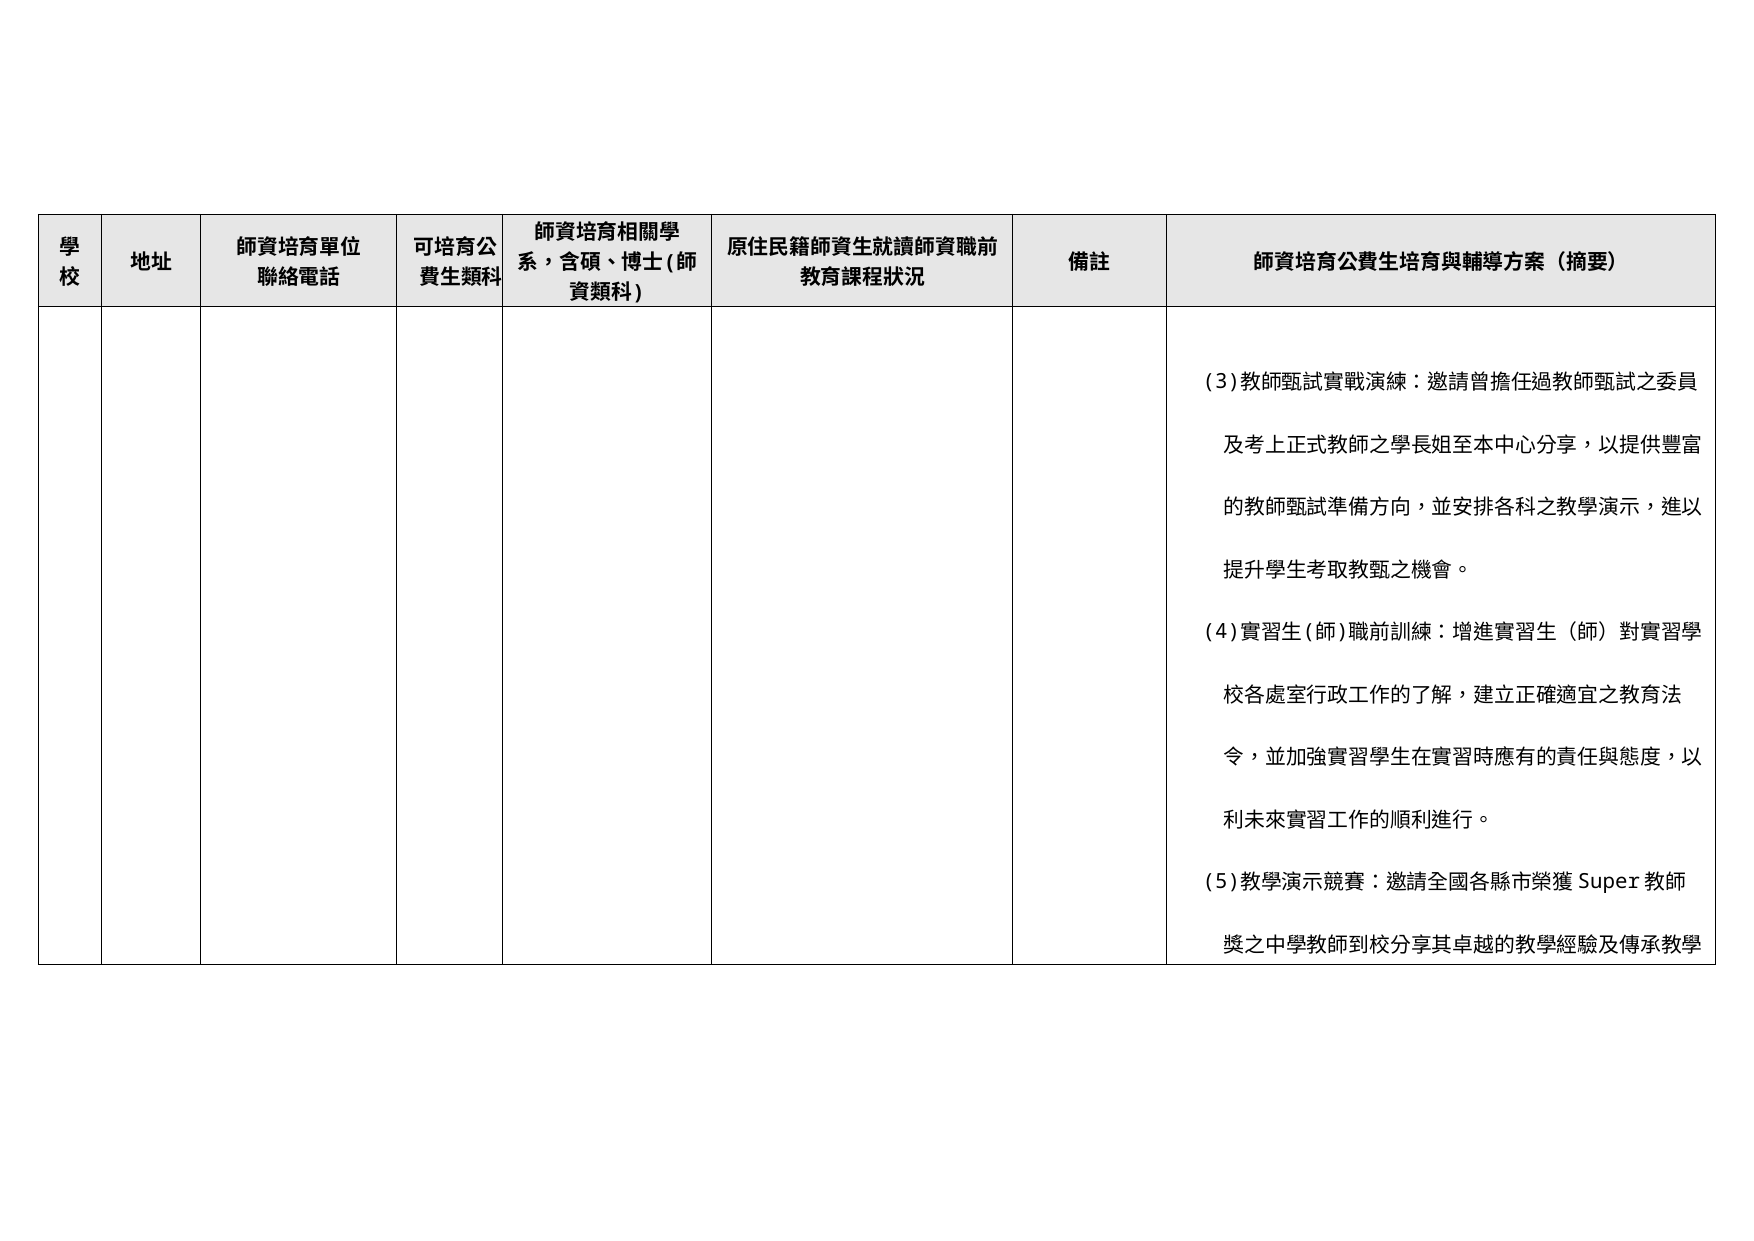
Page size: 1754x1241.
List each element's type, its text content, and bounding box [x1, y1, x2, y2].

table_header 師資培育相關學系，含碩、博士(師資類科) [503, 215, 711, 306]
table_cell [712, 307, 1012, 964]
table_cell [201, 307, 396, 964]
table_header 學校 [39, 215, 101, 306]
table_header 師資培育單位 聯絡電話 [201, 215, 396, 306]
table_header 備註 [1013, 215, 1166, 306]
table_cell [503, 307, 711, 964]
table_header 師資培育公費生培育與輔導方案（摘要） [1167, 215, 1715, 306]
table_header 原住民籍師資生就讀師資職前教育課程狀況 [712, 215, 1012, 306]
table_cell (3)教師甄試實戰演練：邀請曾擔任過教師甄試之委員及考上正式教師之學長姐至本中心分享，以提供豐富的教師甄試準備方向，並安排各科之教學演示，進以提升學生考取教甄之機會。 (4)實習生(師)職前訓練：增進實習生（師）對實習學校各處室行政工作的了解，建立正確適宜之教育法令，並加強實習學生在實習時應有的責任與態度，以利未來實習工作的順利進行。 (5)教學演示競賽：邀請全國各縣市榮獲Super教師獎之中學教師到校分享其卓越的教學經驗及傳承教學 [1167, 307, 1715, 964]
table_cell [1013, 307, 1166, 964]
table_cell [397, 307, 502, 964]
table_header 地址 [102, 215, 200, 306]
table_cell [102, 307, 200, 964]
table_header 可培育公費生類科 [397, 215, 502, 306]
table_cell [39, 307, 101, 964]
